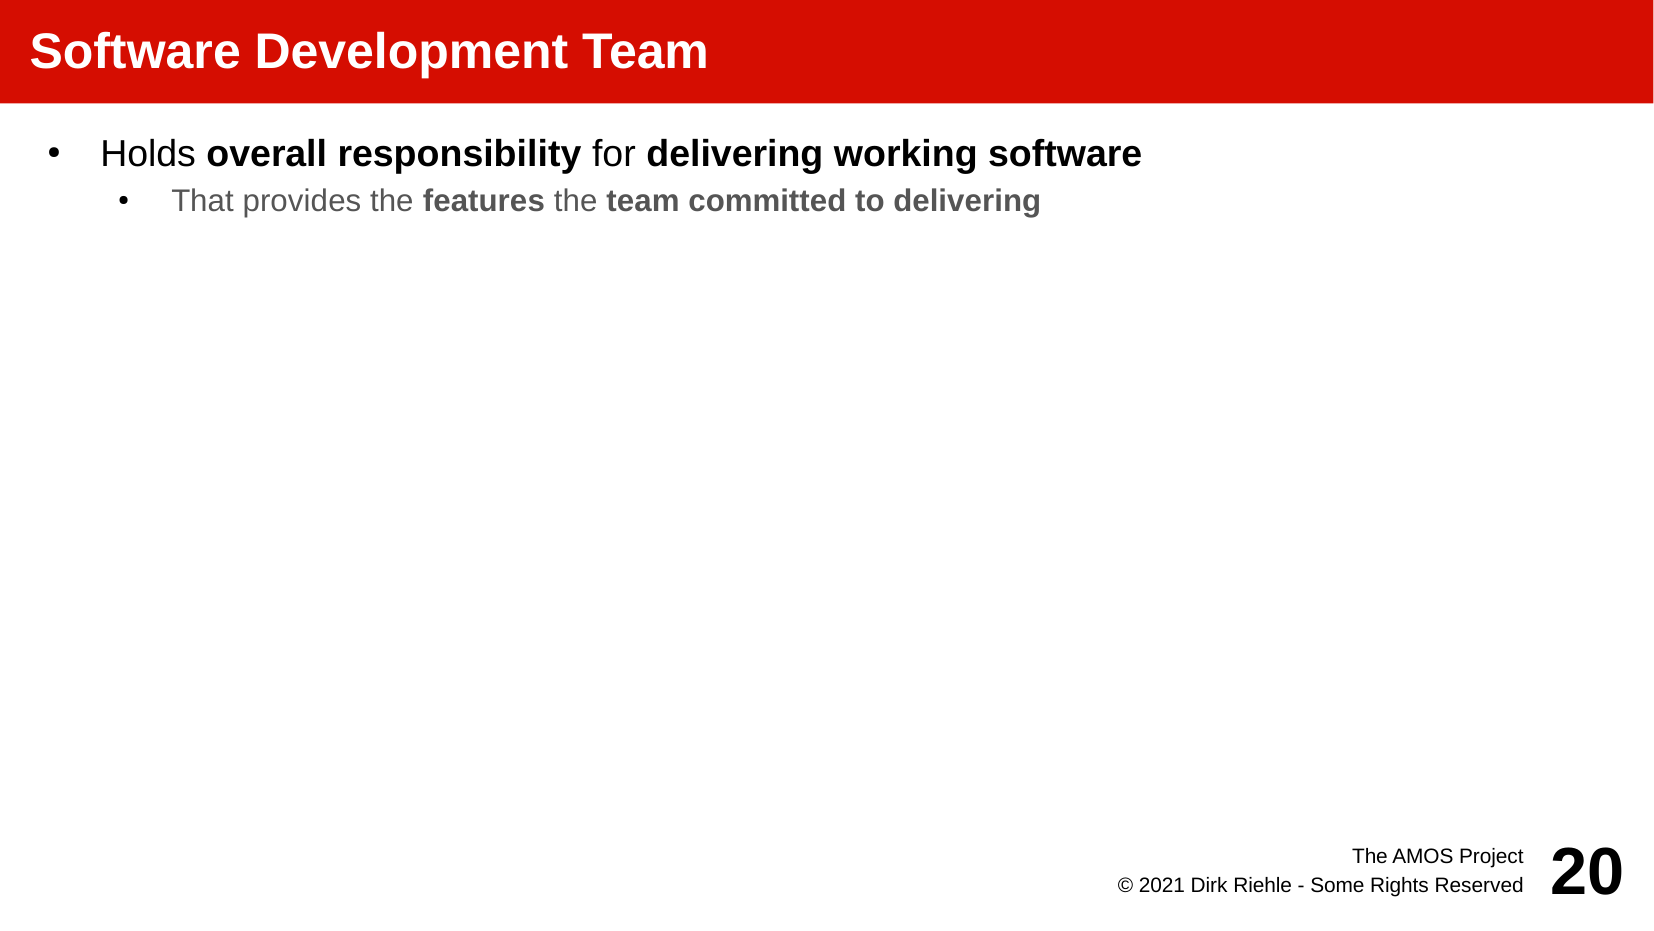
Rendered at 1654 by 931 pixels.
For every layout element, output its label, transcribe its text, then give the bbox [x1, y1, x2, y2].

title Software Development Team [0, 0, 1654, 104]
list Holds overall responsibility for delivering working software That provides the features the team committed to delivering [29, 132, 1625, 813]
